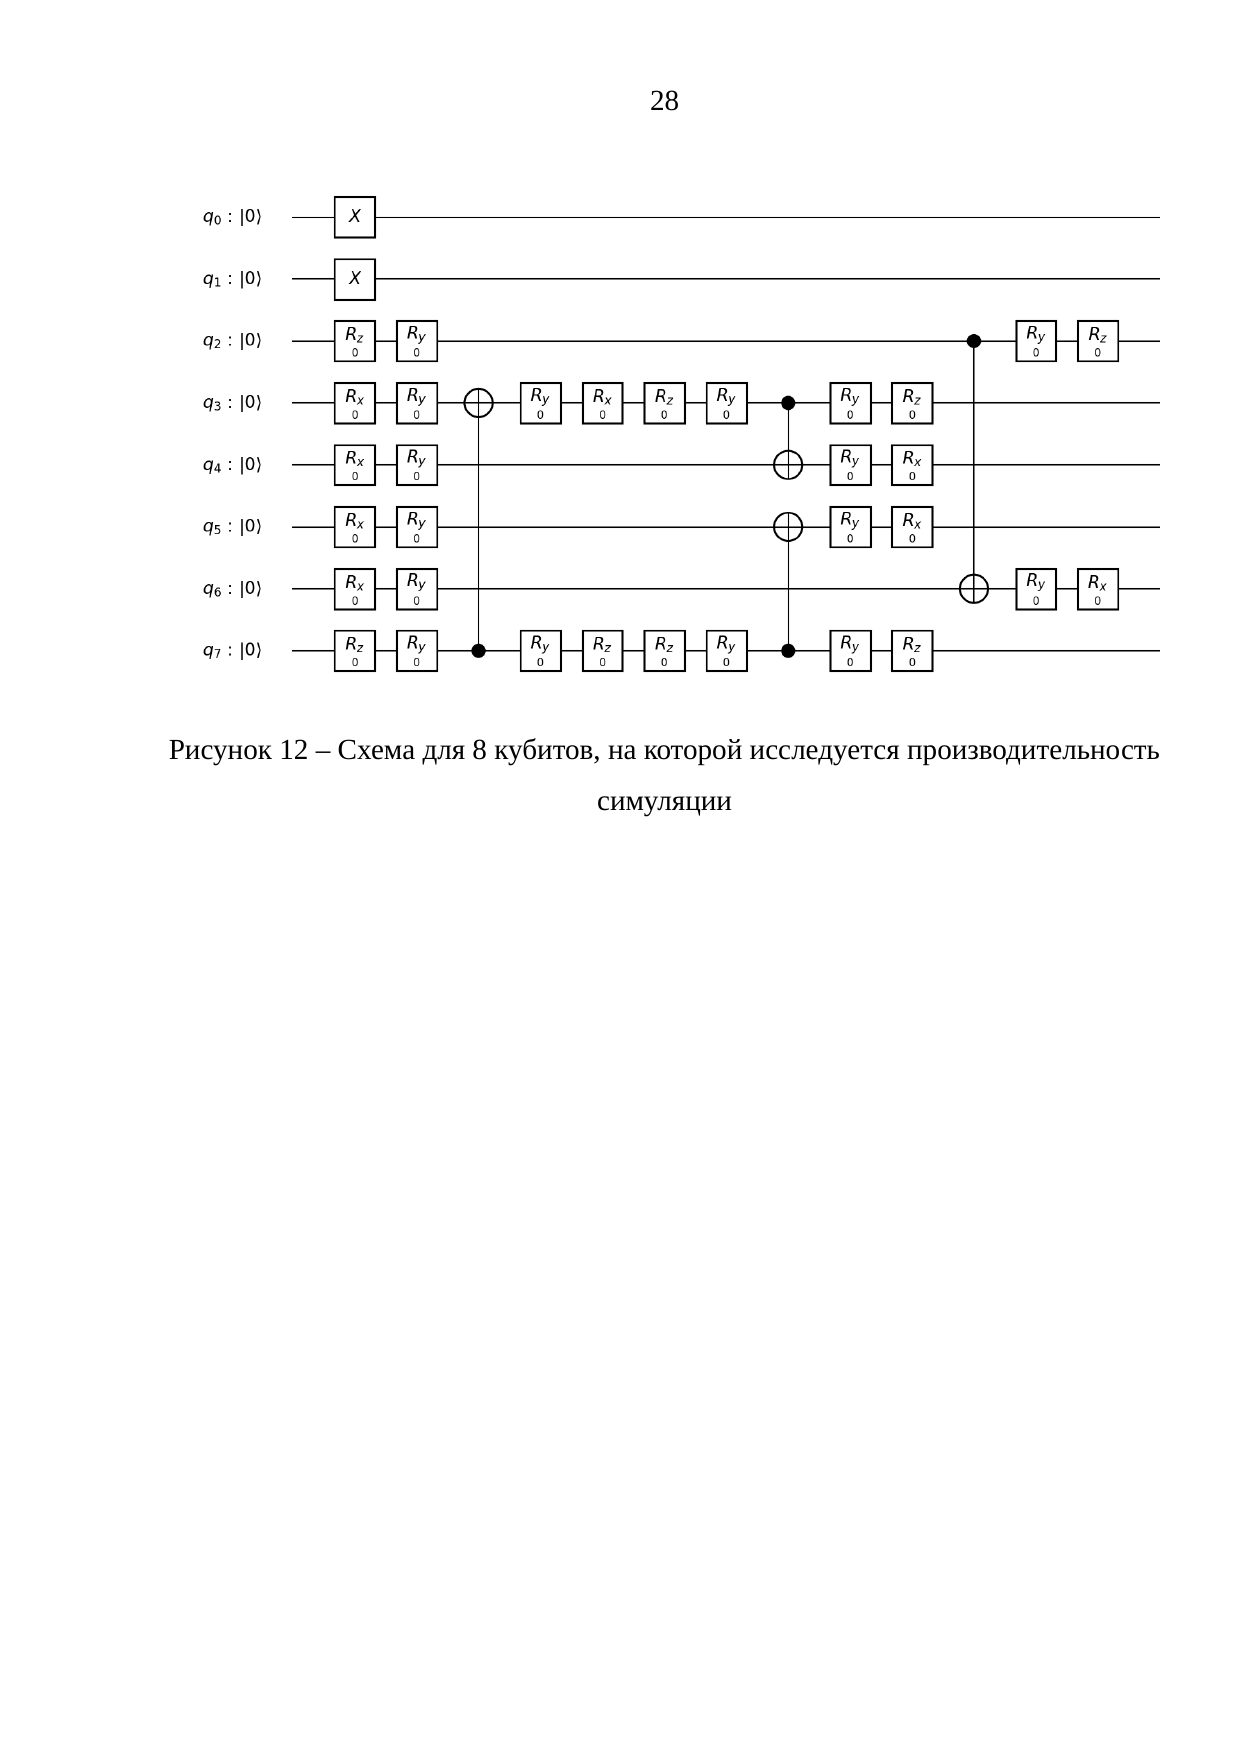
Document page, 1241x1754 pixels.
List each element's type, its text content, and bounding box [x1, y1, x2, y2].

picture [159, 158, 1169, 691]
text Рисунок 12 – Схема для 8 кубитов, на которой исследуется производительность симуляции [160, 732, 1169, 816]
